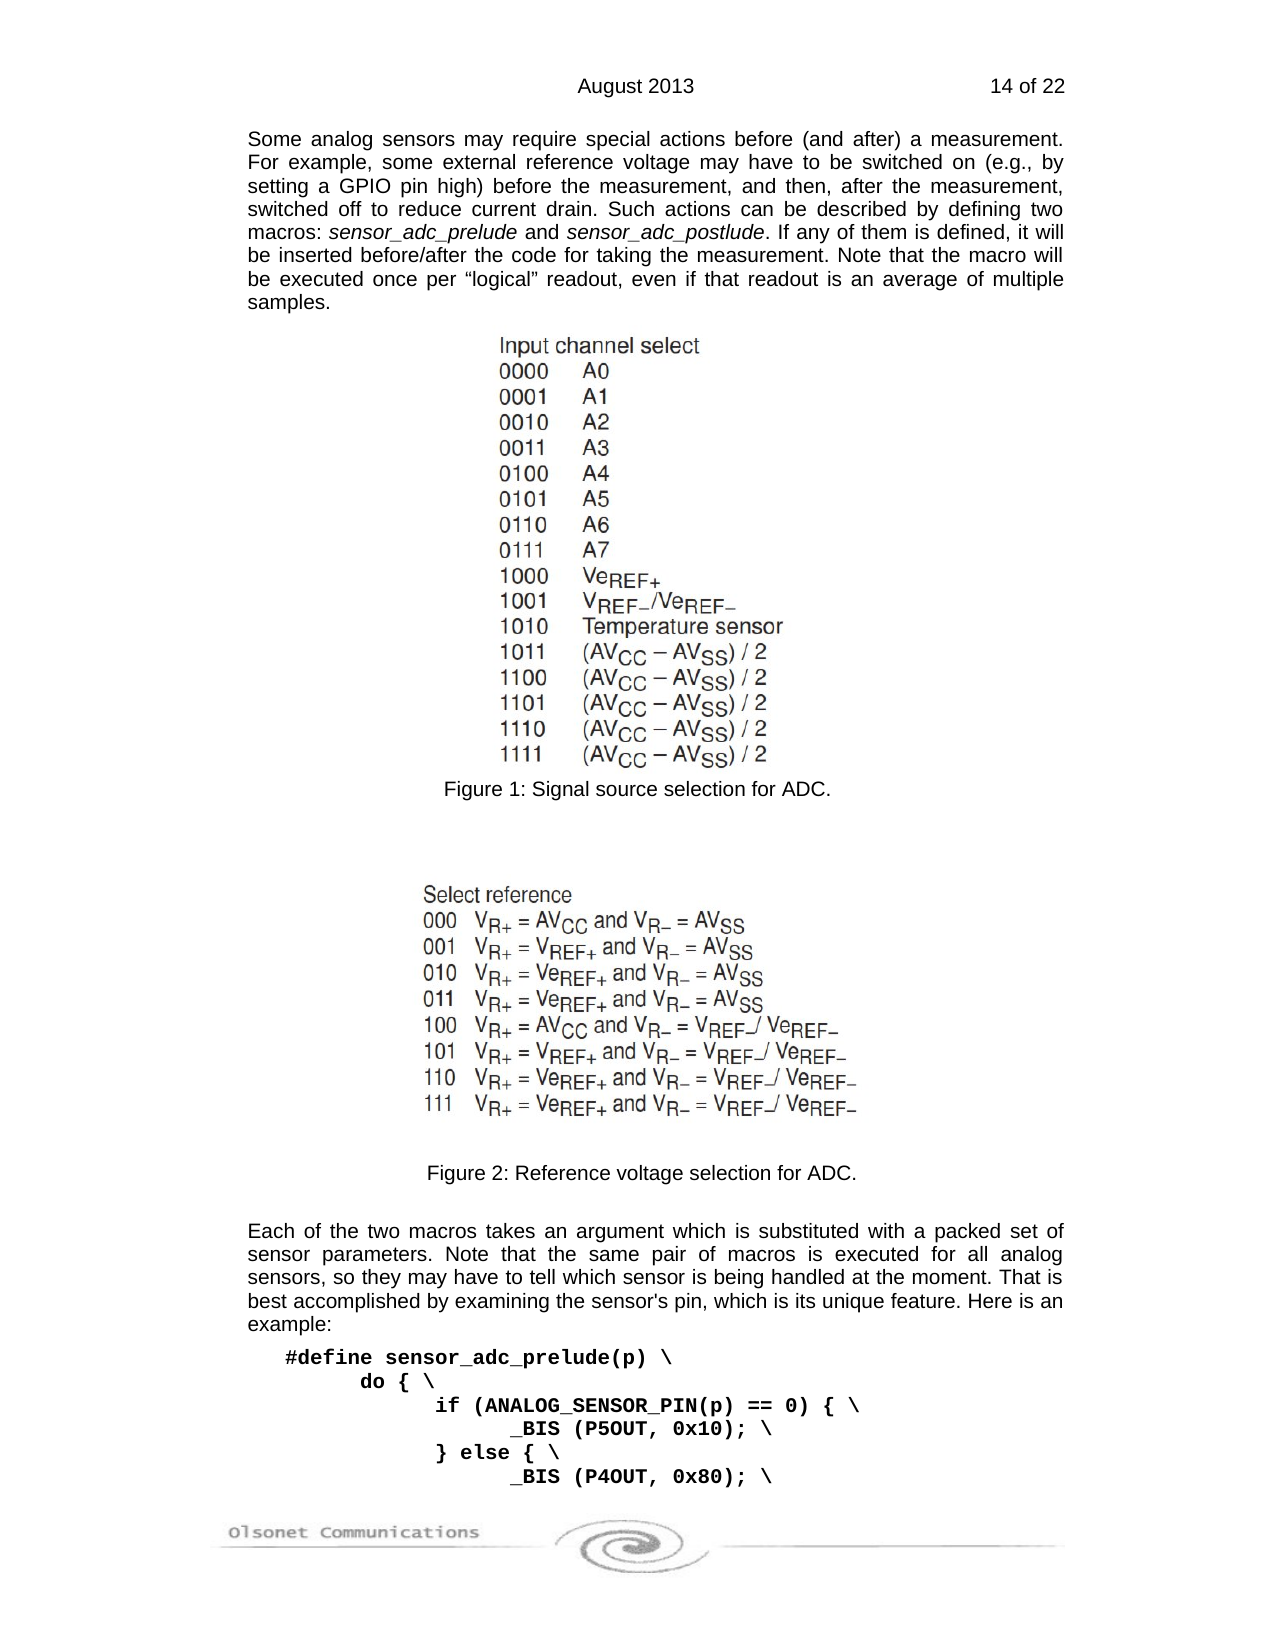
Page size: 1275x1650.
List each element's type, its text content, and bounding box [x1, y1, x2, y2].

text Figure 1: Signal source selection for ADC. [387, 778, 888, 801]
text Some analog sensors may require special actions before (and after) a measurement. For example, some external reference voltage may have to be switched on (e.g., by setting a GPIO pin high) before the measurement, and then, after the measurement, switched off to reduce current drain. Such actions can be described by defining two macros: sensor_adc_prelude and sensor_adc_postlude. If any of them is defined, it will be inserted before/after the code for taking the measurement. Note that the macro will be executed once per “logical” readout, even if that readout is an average of multiple samples. [247, 128, 1065, 313]
text _BIS (P5OUT, 0x10); \ [285, 1418, 1065, 1442]
text Each of the two macros takes an argument which is substituted with a packed set of sensor parameters. Note that the same pair of macros is executed for all analog sensors, so they may have to tell which sensor is being handled at the moment. That is best accomplished by examining the sensor's pin, which is its unique feature. Here is an example: [247, 1219, 1065, 1336]
text if (ANALOG_SENSOR_PIN(p) == 0) { \ [285, 1395, 1065, 1418]
text do { \ [285, 1371, 1065, 1395]
picture [412, 874, 872, 1126]
text _BIS (P4OUT, 0x80); \ [285, 1466, 1065, 1489]
picture [479, 325, 796, 778]
text Figure 2: Reference voltage selection for ADC. [392, 1161, 892, 1184]
text #define sensor_adc_prelude(p) \ [285, 1347, 1065, 1371]
text } else { \ [285, 1442, 1065, 1466]
picture [210, 1504, 1065, 1596]
